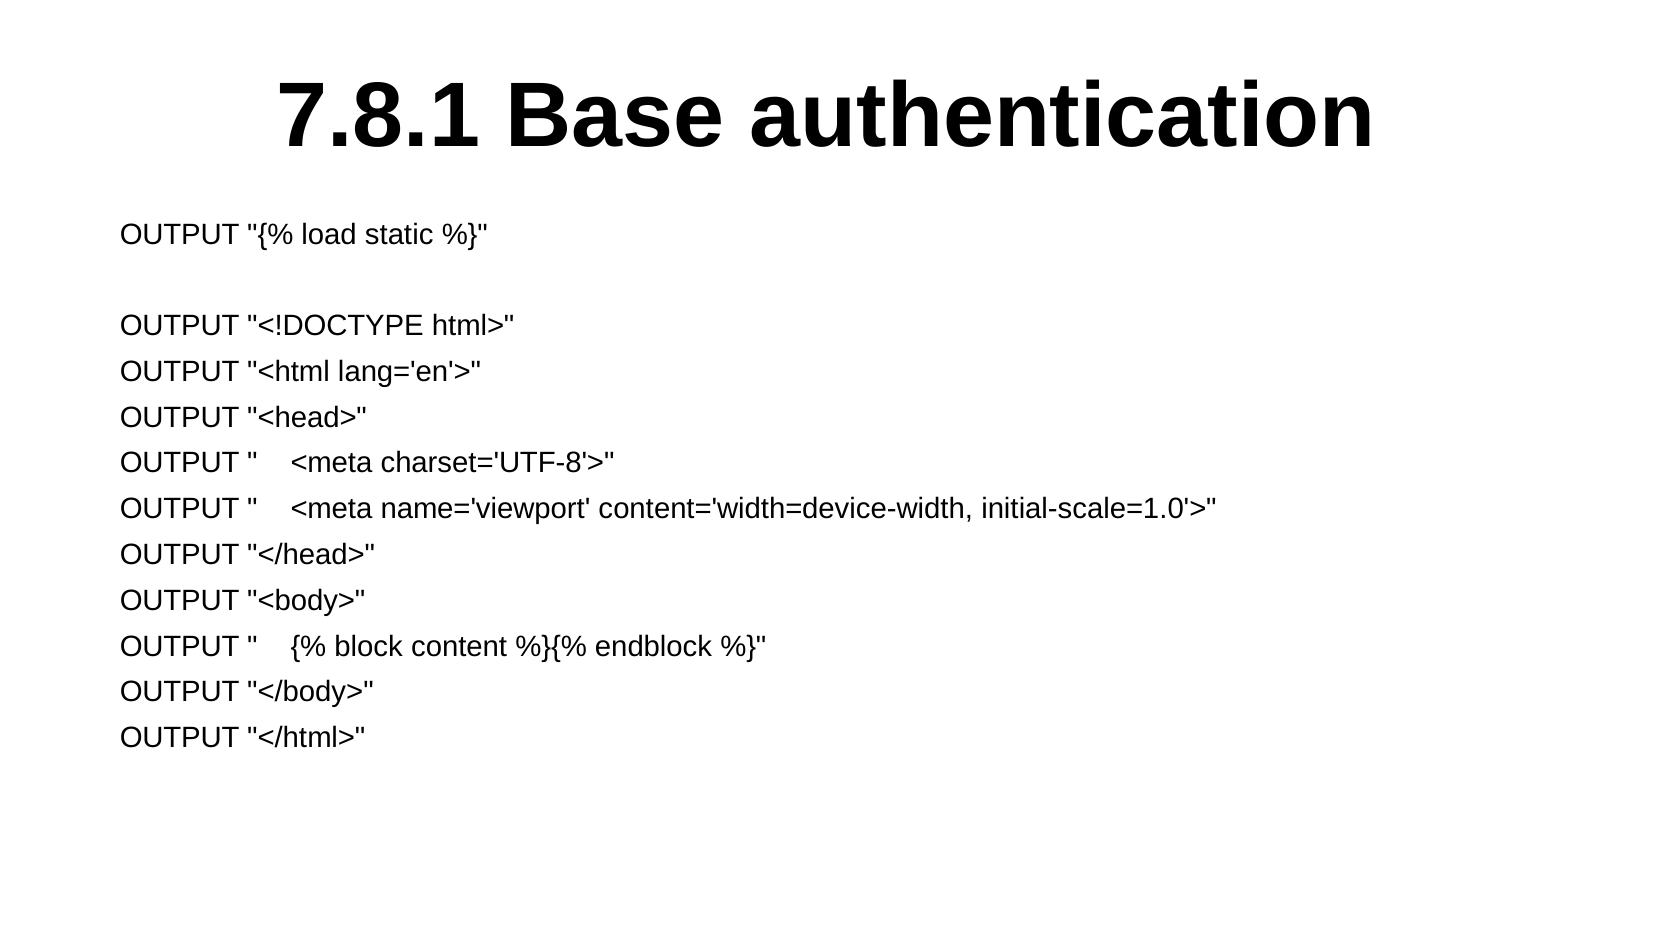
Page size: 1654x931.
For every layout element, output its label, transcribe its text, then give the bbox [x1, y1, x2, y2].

title 7.8.1 Base authentication [82, 12, 1571, 218]
list OUTPUT "{% load static %}" OUTPUT "<!DOCTYPE html>" OUTPUT "<html lang='en'>" OUTPUT "<head>" OUTPUT " <meta charset='UTF-8'>" OUTPUT " <meta name='viewport' content='width=device-width, initial-scale=1.0'>" OUTPUT "</head>" OUTPUT "<body>" OUTPUT " {% block content %}{% endblock %}" OUTPUT "</body>" OUTPUT "</html>" [88, 217, 1577, 758]
